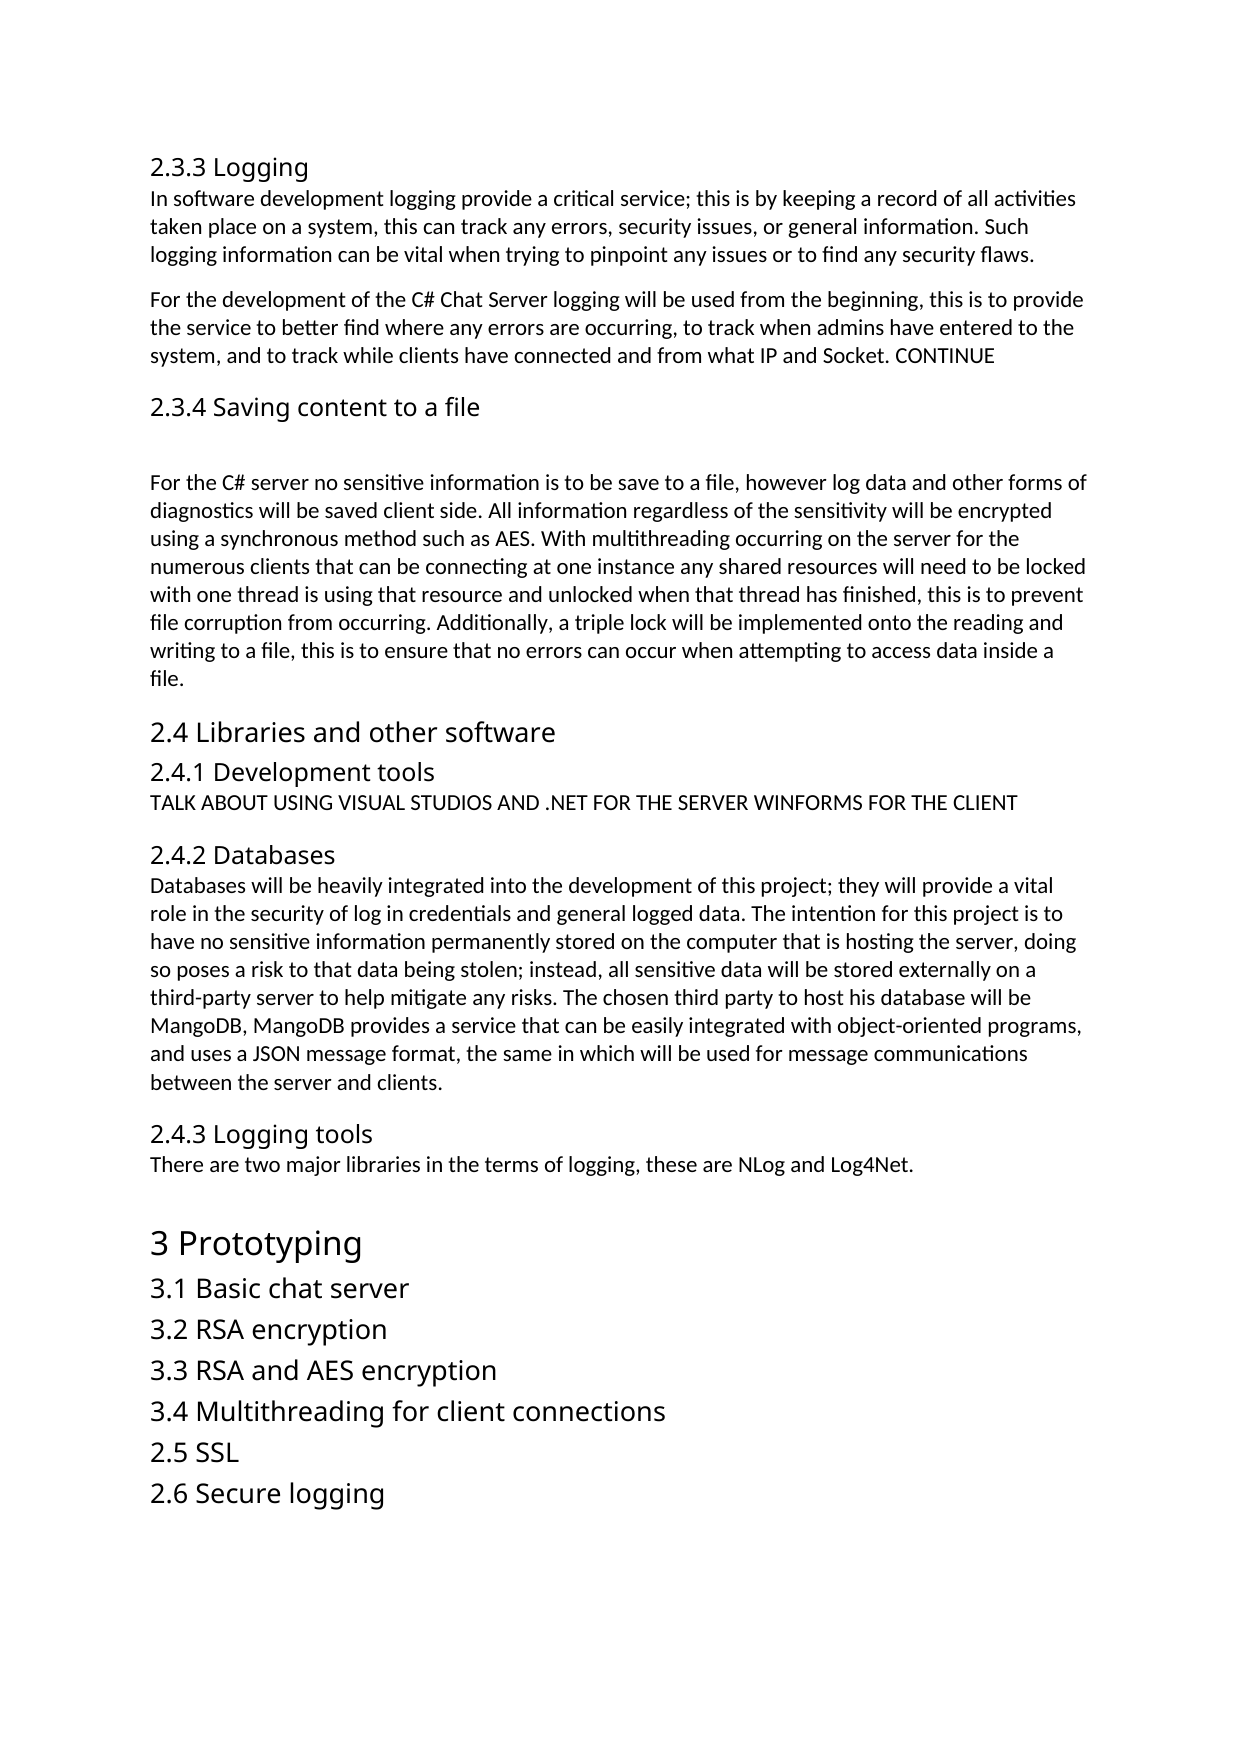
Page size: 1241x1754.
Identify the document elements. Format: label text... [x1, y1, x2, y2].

subtitle 3.4 Multithreading for client connections [150, 1393, 1090, 1430]
subtitle 2.4.3 Logging tools [150, 1116, 1090, 1151]
subtitle 3.3 RSA and AES encryption [150, 1352, 1090, 1389]
subtitle 2.5 SSL [150, 1434, 1090, 1471]
text There are two major libraries in the terms of logging, these are NLog and Log4Net. [150, 1151, 1090, 1178]
text In software development logging provide a critical service; this is by keeping a record of all activities taken place on a system, this can track any errors, security issues, or general information. Such logging information can be vital when trying to pinpoint any issues or to find any security flaws. [150, 184, 1090, 268]
subtitle 2.6 Secure logging [150, 1475, 1090, 1512]
subtitle 2.4 Libraries and other software [150, 713, 1090, 750]
subtitle 2.4.2 Databases [150, 837, 1090, 871]
subtitle 2.3.4 Saving content to a file [150, 390, 1090, 424]
subtitle 2.3.3 Logging [150, 150, 1090, 184]
text Databases will be heavily integrated into the development of this project; they will provide a vital role in the security of log in credentials and general logged data. The intention for this project is to have no sensitive information permanently stored on the computer that is hosting the server, doing so poses a risk to that data being stolen; instead, all sensitive data will be stored externally on a third-party server to help mitigate any risks. The chosen third party to host his database will be MangoDB, MangoDB provides a service that can be easily integrated with object-oriented programs, and uses a JSON message format, the same in which will be used for message communications between the server and clients. [150, 871, 1090, 1096]
text For the development of the C# Chat Server logging will be used from the beginning, this is to provide the service to better find where any errors are occurring, to track when admins have entered to the system, and to track while clients have connected and from what IP and Socket. CONTINUE [150, 285, 1090, 369]
text TALK ABOUT USING VISUAL STUDIOS AND .NET FOR THE SERVER WINFORMS FOR THE CLIENT [150, 788, 1090, 817]
text For the C# server no sensitive information is to be save to a file, however log data and other forms of diagnostics will be saved client side. All information regardless of the sensitivity will be encrypted using a synchronous method such as AES. With multithreading occurring on the server for the numerous clients that can be connecting at one instance any shared resources will need to be locked with one thread is using that resource and unlocked when that thread has finished, this is to prevent file corruption from occurring. Additionally, a triple lock will be implemented onto the reading and writing to a file, this is to ensure that no errors can occur when attempting to access data inside a file. [150, 468, 1090, 693]
subtitle 2.4.1 Development tools [150, 754, 1090, 788]
subtitle 3 Prototyping [150, 1220, 1090, 1266]
subtitle 3.1 Basic chat server [150, 1270, 1090, 1307]
subtitle 3.2 RSA encryption [150, 1311, 1090, 1348]
